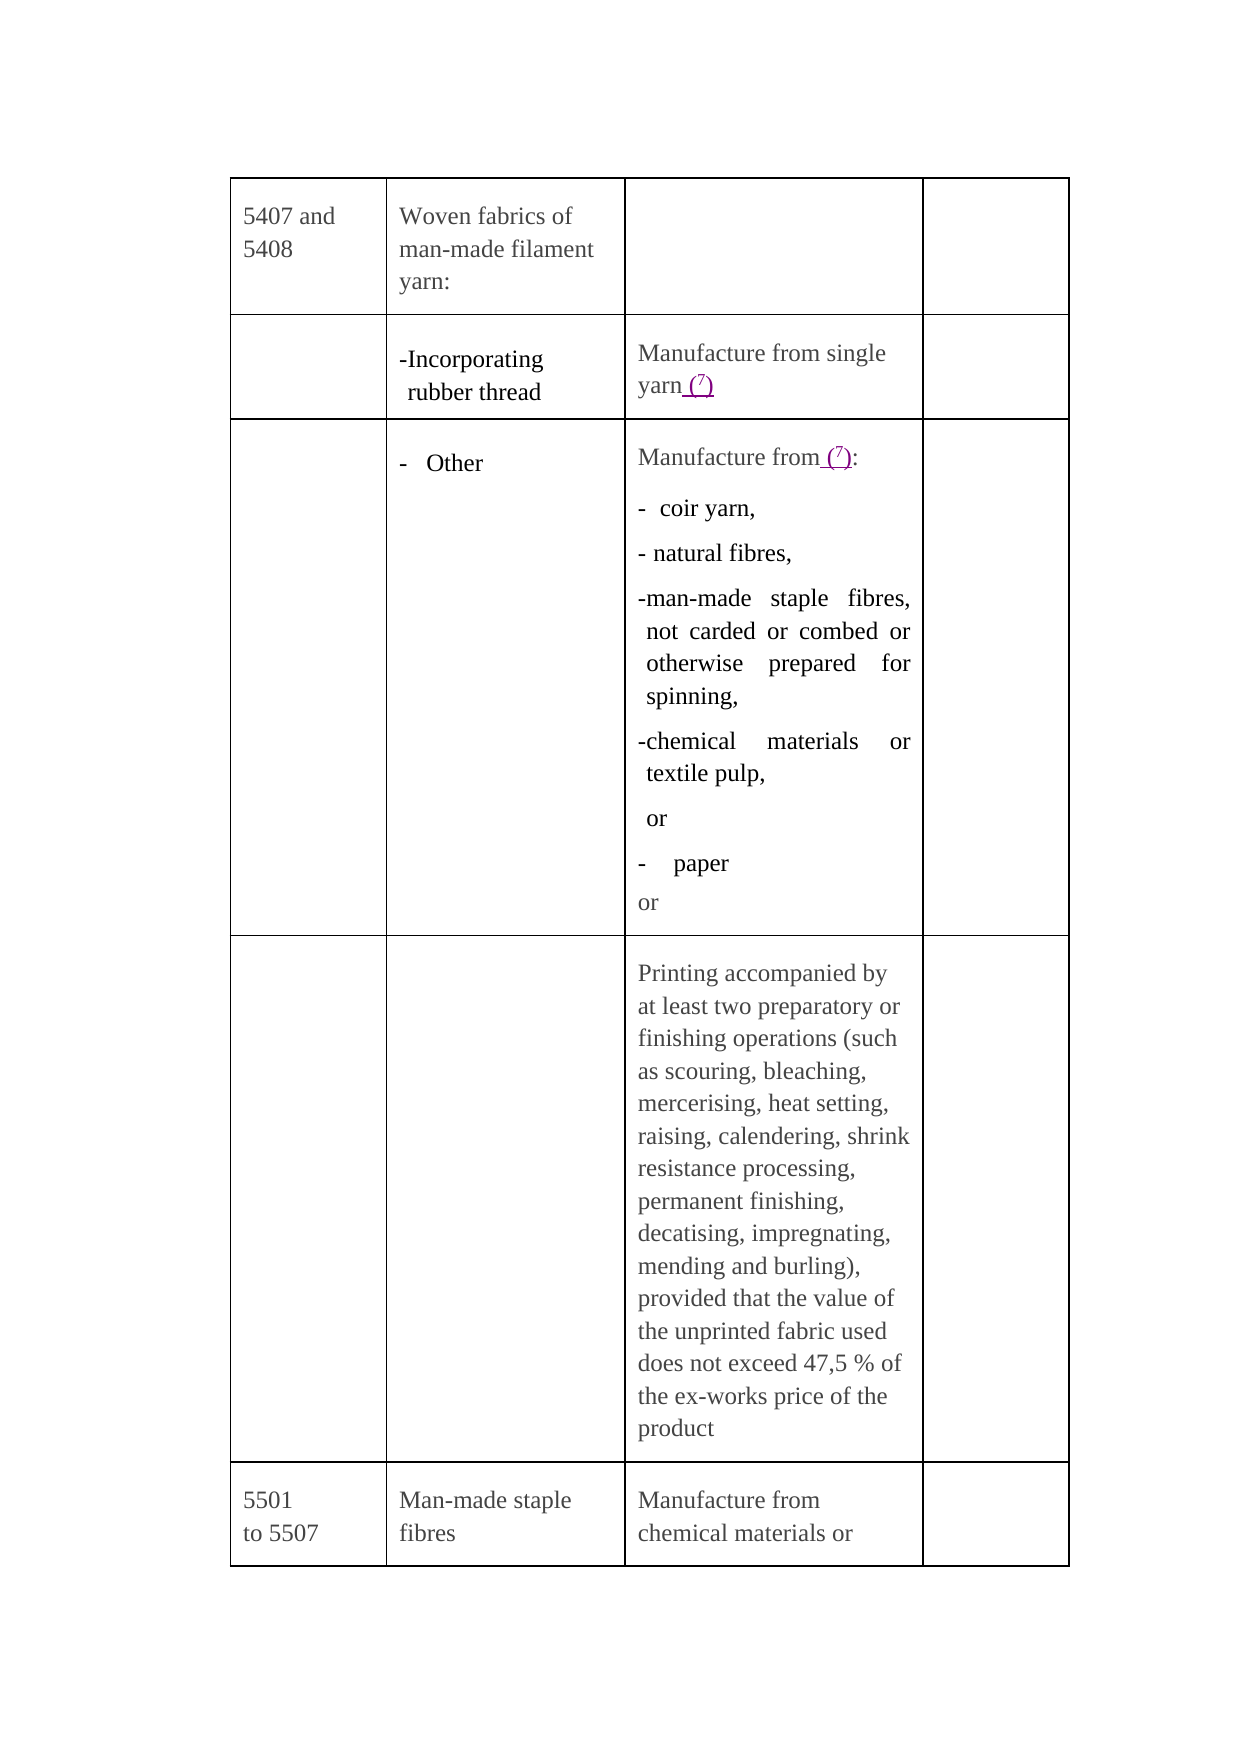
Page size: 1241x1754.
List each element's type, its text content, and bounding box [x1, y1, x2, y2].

table_cell 5407 and 5408 [231, 179, 386, 314]
table_cell [924, 936, 1068, 1461]
table_header natural fibres, [653, 522, 911, 567]
table_cell [924, 179, 1068, 314]
table_cell [924, 1463, 1068, 1565]
table_header coir yarn, [660, 477, 911, 522]
table_header paper [673, 832, 911, 877]
table_cell [387, 936, 624, 1461]
table_cell 5501 to 5507 [231, 1463, 386, 1565]
table_cell [231, 420, 386, 934]
table_header - [638, 477, 659, 522]
table_cell Manufacture from chemical materials or [626, 1463, 922, 1565]
table_header Incorporating rubber thread [407, 328, 613, 405]
table_cell [231, 315, 386, 418]
table_header - [638, 522, 653, 567]
table_cell [626, 179, 922, 314]
table_header man-made staple fibres, not carded or combed or otherwise prepared for spinning, [646, 567, 911, 709]
table_header - [638, 710, 646, 832]
table_header - [399, 432, 426, 477]
table_header chemical materials or textile pulp, or [646, 710, 911, 832]
table_cell [387, 315, 624, 418]
table_header - [638, 832, 673, 877]
table_header Other [426, 432, 613, 477]
table_cell Man-made staple fibres [387, 1463, 624, 1565]
table_header - [399, 328, 407, 405]
table_header - [638, 567, 646, 709]
table_cell [387, 420, 624, 934]
table_cell [231, 936, 386, 1461]
table_cell Woven fabrics of man-made filament yarn: [387, 179, 624, 314]
table_cell Manufacture from (7): or [626, 420, 922, 934]
table_cell [924, 420, 1068, 934]
table_cell Manufacture from single yarn (7) [626, 315, 922, 418]
table_cell [924, 315, 1068, 418]
table_cell Printing accompanied by at least two preparatory or finishing operations (such as scouring, bleaching, mercerising, heat setting, raising, calendering, shrink resistance processing, permanent finishing, decatising, impregnating, mending and burling), provided that the value of the unprinted fabric used does not exceed 47,5 % of the ex-works price of the product [626, 936, 922, 1461]
